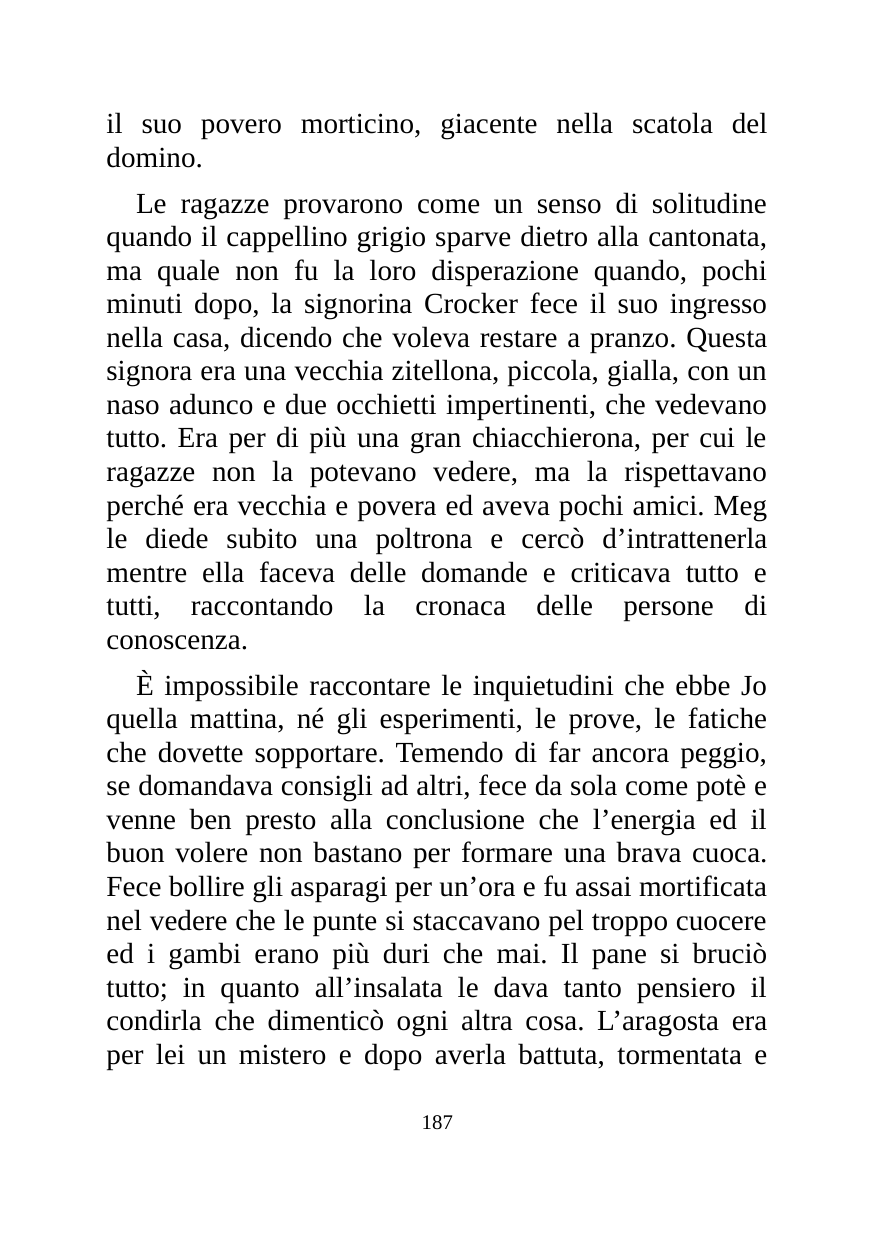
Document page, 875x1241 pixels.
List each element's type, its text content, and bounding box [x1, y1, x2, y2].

text il suo povero morticino, giacente nella scatola del domino. [106, 106, 768, 173]
text È impossibile raccontare le inquietudini che ebbe Jo quella mattina, né gli esperimenti, le prove, le fatiche che dovette sopportare. Temendo di far ancora peggio, se domandava consigli ad altri, fece da sola come potè e venne ben presto alla conclusione che l’energia ed il buon volere non bastano per formare una brava cuoca. Fece bollire gli asparagi per un’ora e fu assai mortificata nel vedere che le punte si staccavano pel troppo cuocere ed i gambi erano più duri che mai. Il pane si bruciò tutto; in quanto all’insalata le dava tanto pensiero il condirla che dimenticò ogni altra cosa. L’aragosta era per lei un mistero e dopo averla battuta, tormentata e [106, 668, 768, 1070]
text Le ragazze provarono come un senso di solitudine quando il cappellino grigio sparve dietro alla cantonata, ma quale non fu la loro disperazione quando, pochi minuti dopo, la signorina Crocker fece il suo ingresso nella casa, dicendo che voleva restare a pranzo. Questa signora era una vecchia zitellona, piccola, gialla, con un naso adunco e due occhietti impertinenti, che vedevano tutto. Era per di più una gran chiacchierona, per cui le ragazze non la potevano vedere, ma la rispettavano perché era vecchia e povera ed aveva pochi amici. Meg le diede subito una poltrona e cercò d’intrattenerla mentre ella faceva delle domande e criticava tutto e tutti, raccontando la cronaca delle persone di conoscenza. [106, 186, 768, 655]
